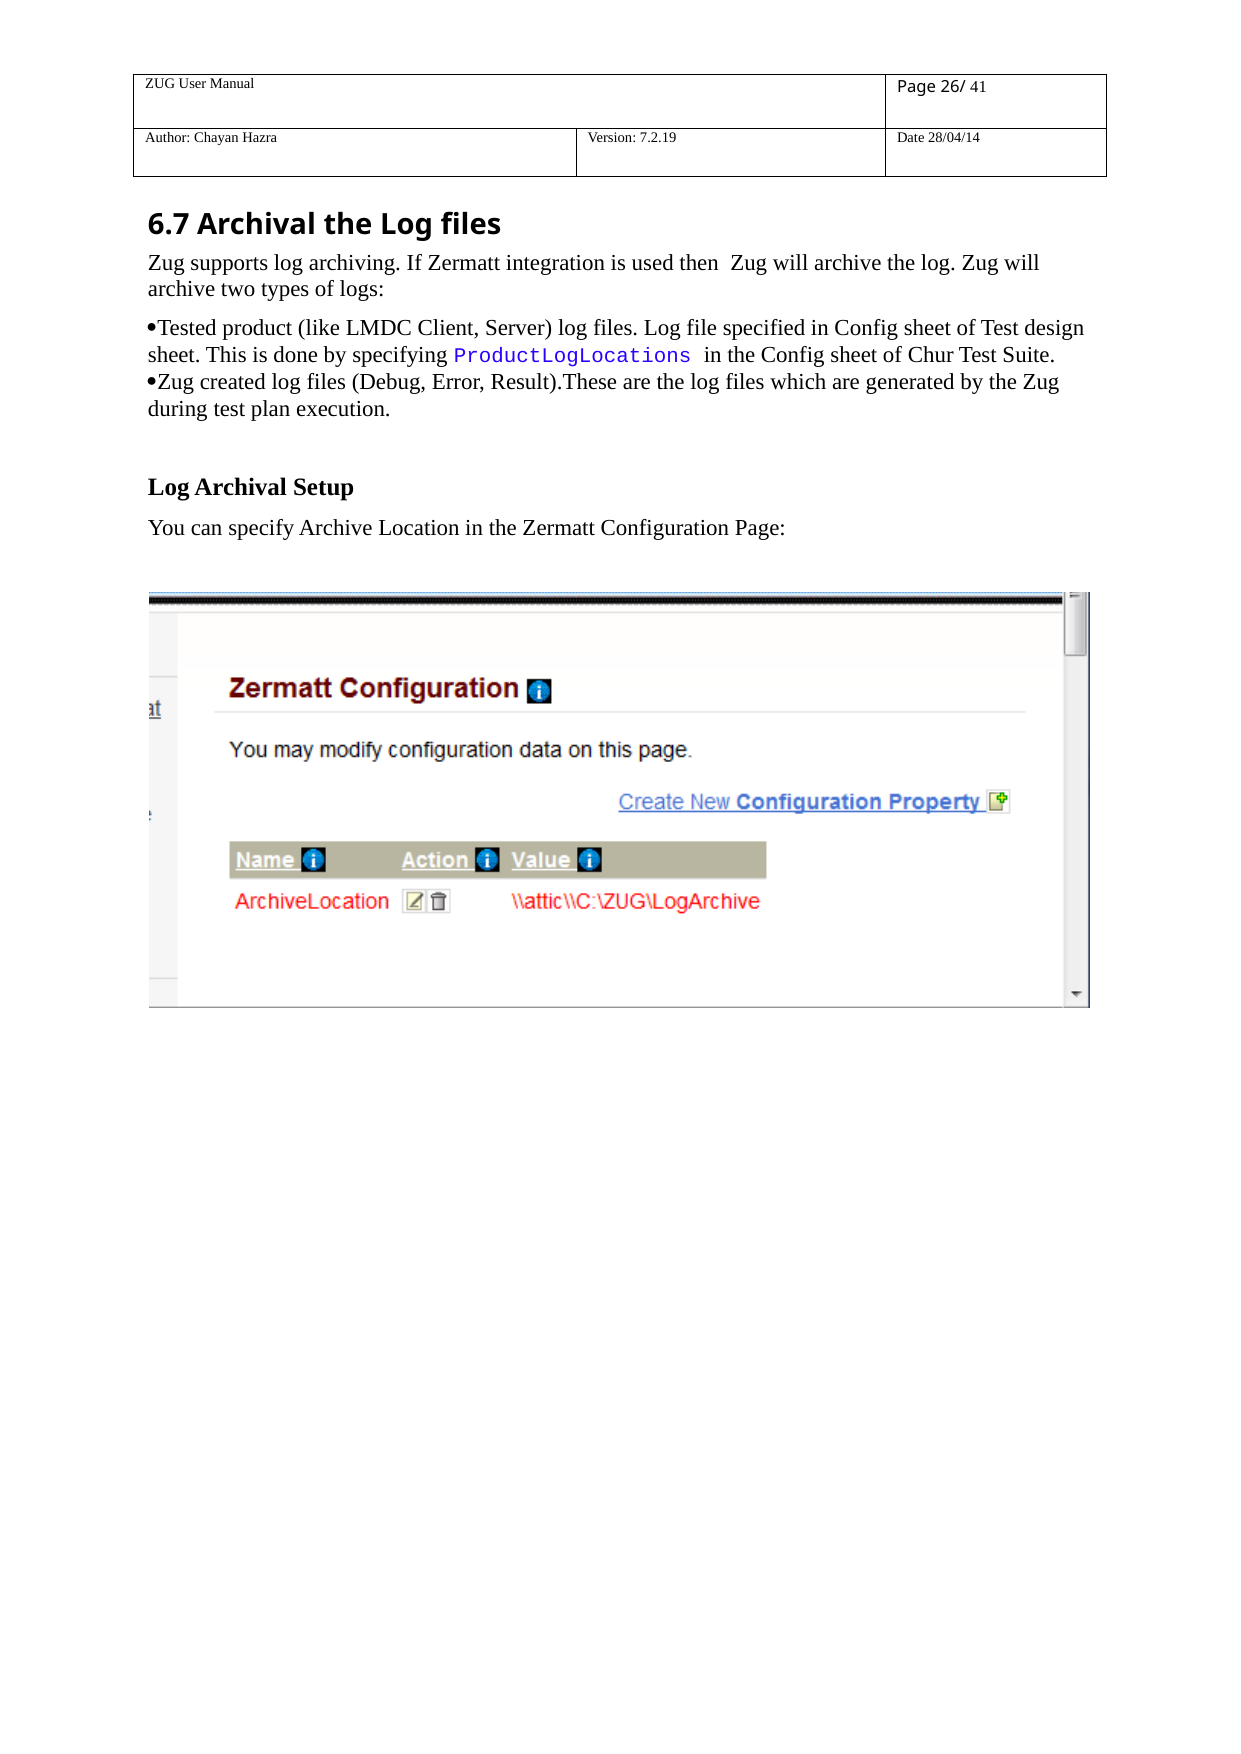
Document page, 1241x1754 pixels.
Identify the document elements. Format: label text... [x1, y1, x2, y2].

list Tested product (like LMDC Client, Server) log files. Log file specified in Config sheet of Test design sheet. This is done by specifying ProductLogLocations in the Config sheet of Chur Test Suite. [148, 314, 1092, 368]
subtitle 6.7 Archival the Log files [148, 203, 1092, 243]
text Log Archival Setup [148, 472, 1092, 501]
text You can specify Archive Location in the Zermatt Configuration Page: [148, 513, 1092, 540]
text Zug supports log archiving. If Zermatt integration is used then Zug will archive the log. Zug will archive two types of logs: [148, 249, 1092, 302]
list Zug created log files (Debug, Error, Result).These are the log files which are generated by the Zug during test plan execution. [148, 368, 1092, 421]
